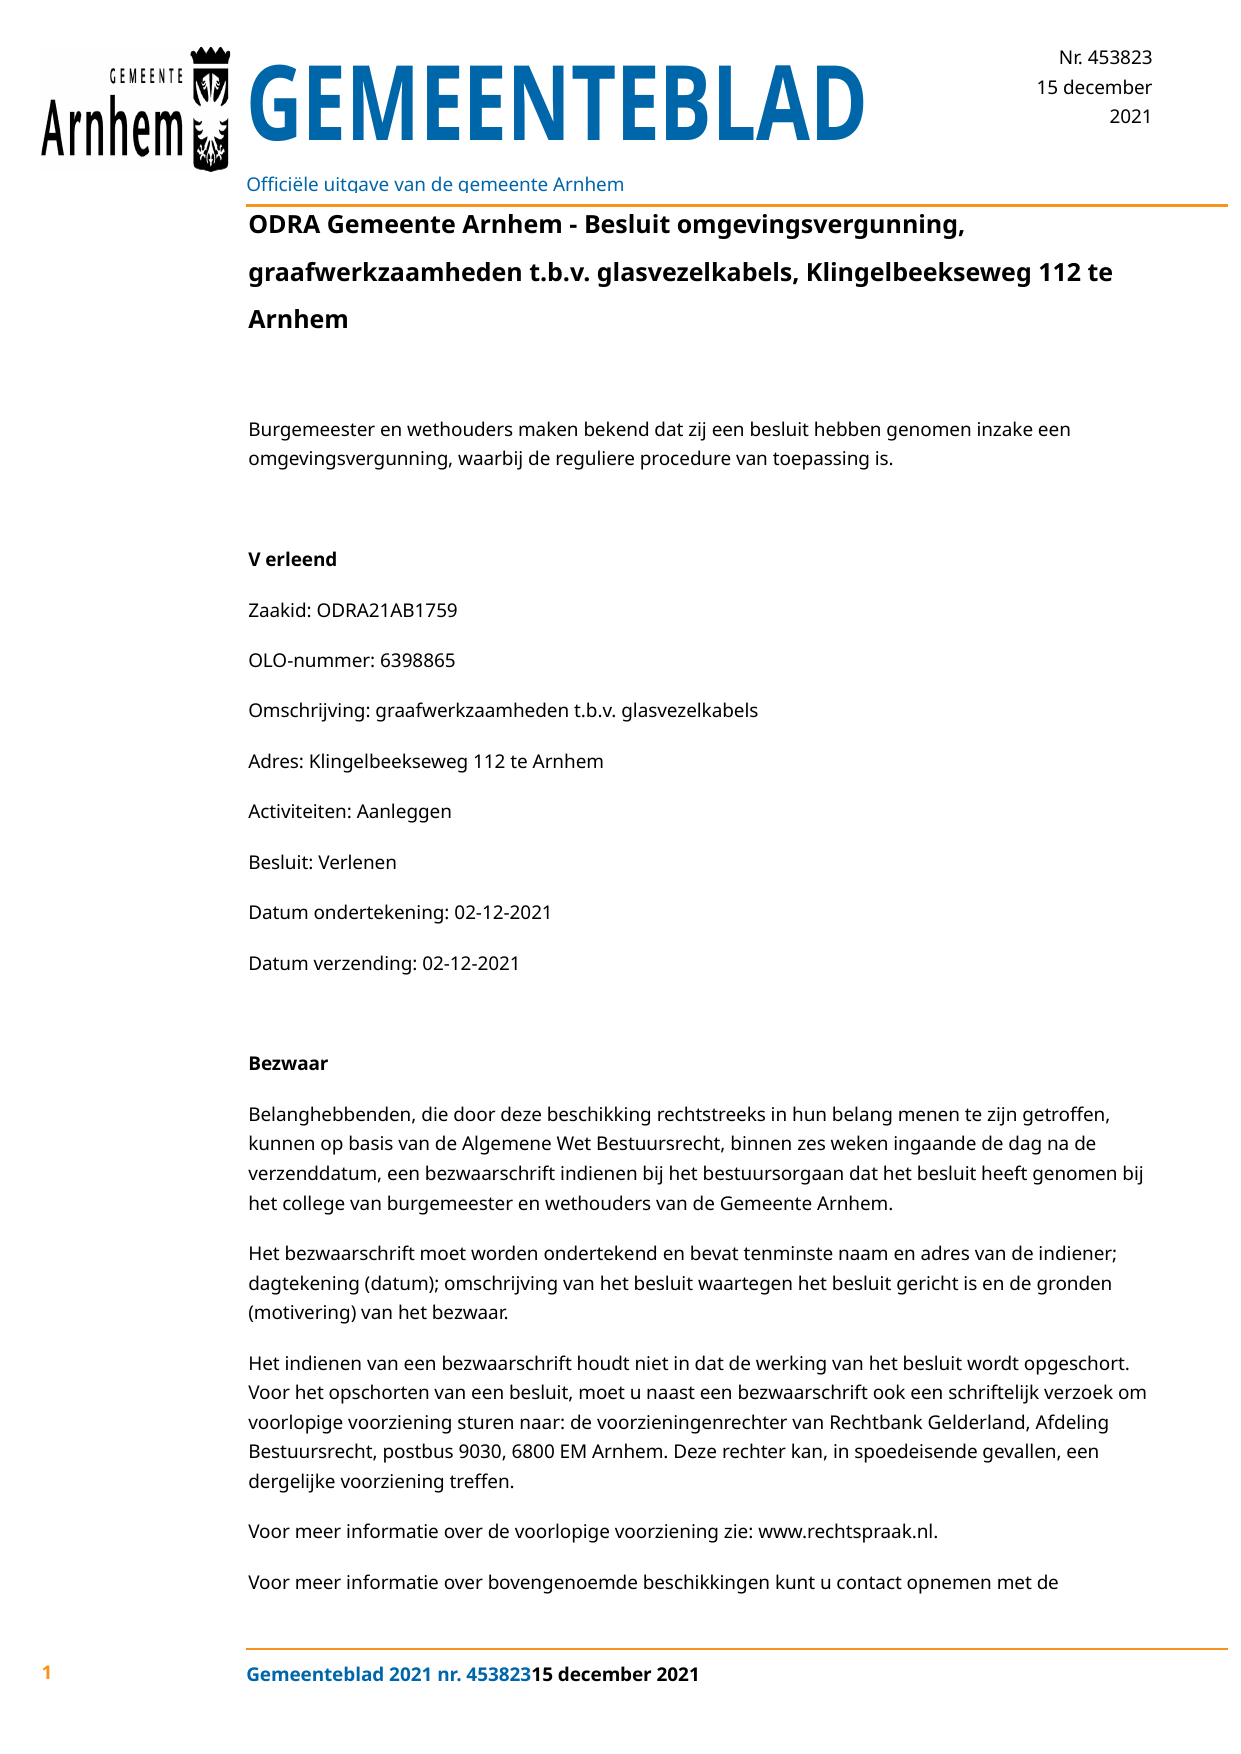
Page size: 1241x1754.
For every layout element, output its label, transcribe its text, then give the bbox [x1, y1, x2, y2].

text Voor meer informatie over bovengenoemde beschikkingen kunt u contact opnemen met de [248, 1569, 1152, 1594]
text Voor meer informatie over de voorlopige voorziening zie: www.rechtspraak.nl. [248, 1518, 1152, 1544]
text Adres: Klingelbeekseweg 112 te Arnhem [248, 748, 1152, 774]
picture [41, 47, 231, 172]
text ODRA Gemeente Arnhem - Besluit omgevingsvergunning, graafwerkzaamheden t.b.v. glasvezelkabels, Klingelbeekseweg 112 te Arnhem [248, 207, 1152, 336]
text Datum ondertekening: 02-12-2021 [248, 899, 1152, 925]
text Activiteiten: Aanleggen [248, 798, 1152, 824]
text OLO-nummer: 6398865 [248, 647, 1152, 673]
text Bezwaar [248, 1051, 1152, 1076]
text Datum verzending: 02-12-2021 [248, 950, 1152, 975]
text Omschrijving: graafwerkzaamheden t.b.v. glasvezelkabels [248, 698, 1152, 723]
text Burgemeester en wethouders maken bekend dat zij een besluit hebben genomen inzake een omgevingsvergunning, waarbij de reguliere procedure van toepassing is. [248, 416, 1152, 471]
text Het bezwaarschrift moet worden ondertekend en bevat tenminste naam en adres van de indiener; dagtekening (datum); omschrijving van het besluit waartegen het besluit gericht is en de gronden (motivering) van het bezwaar. [248, 1240, 1152, 1325]
text Zaakid: ODRA21AB1759 [248, 597, 1152, 622]
text V erleend [248, 546, 1152, 572]
text Het indienen van een bezwaarschrift houdt niet in dat de werking van het besluit wordt opgeschort. Voor het opschorten van een besluit, moet u naast een bezwaarschrift ook een schriftelijk verzoek om voorlopige voorziening sturen naar: de voorzieningenrechter van Rechtbank Gelderland, Afdeling Bestuursrecht, postbus 9030, 6800 EM Arnhem. Deze rechter kan, in spoedeisende gevallen, een dergelijke voorziening treffen. [248, 1350, 1152, 1494]
text Belanghebbenden, die door deze beschikking rechtstreeks in hun belang menen te zijn getroffen, kunnen op basis van de Algemene Wet Bestuursrecht, binnen zes weken ingaande de dag na de verzenddatum, een bezwaarschrift indienen bij het bestuursorgaan dat het besluit heeft genomen bij het college van burgemeester en wethouders van de Gemeente Arnhem. [248, 1101, 1152, 1215]
text Besluit: Verlenen [248, 849, 1152, 874]
